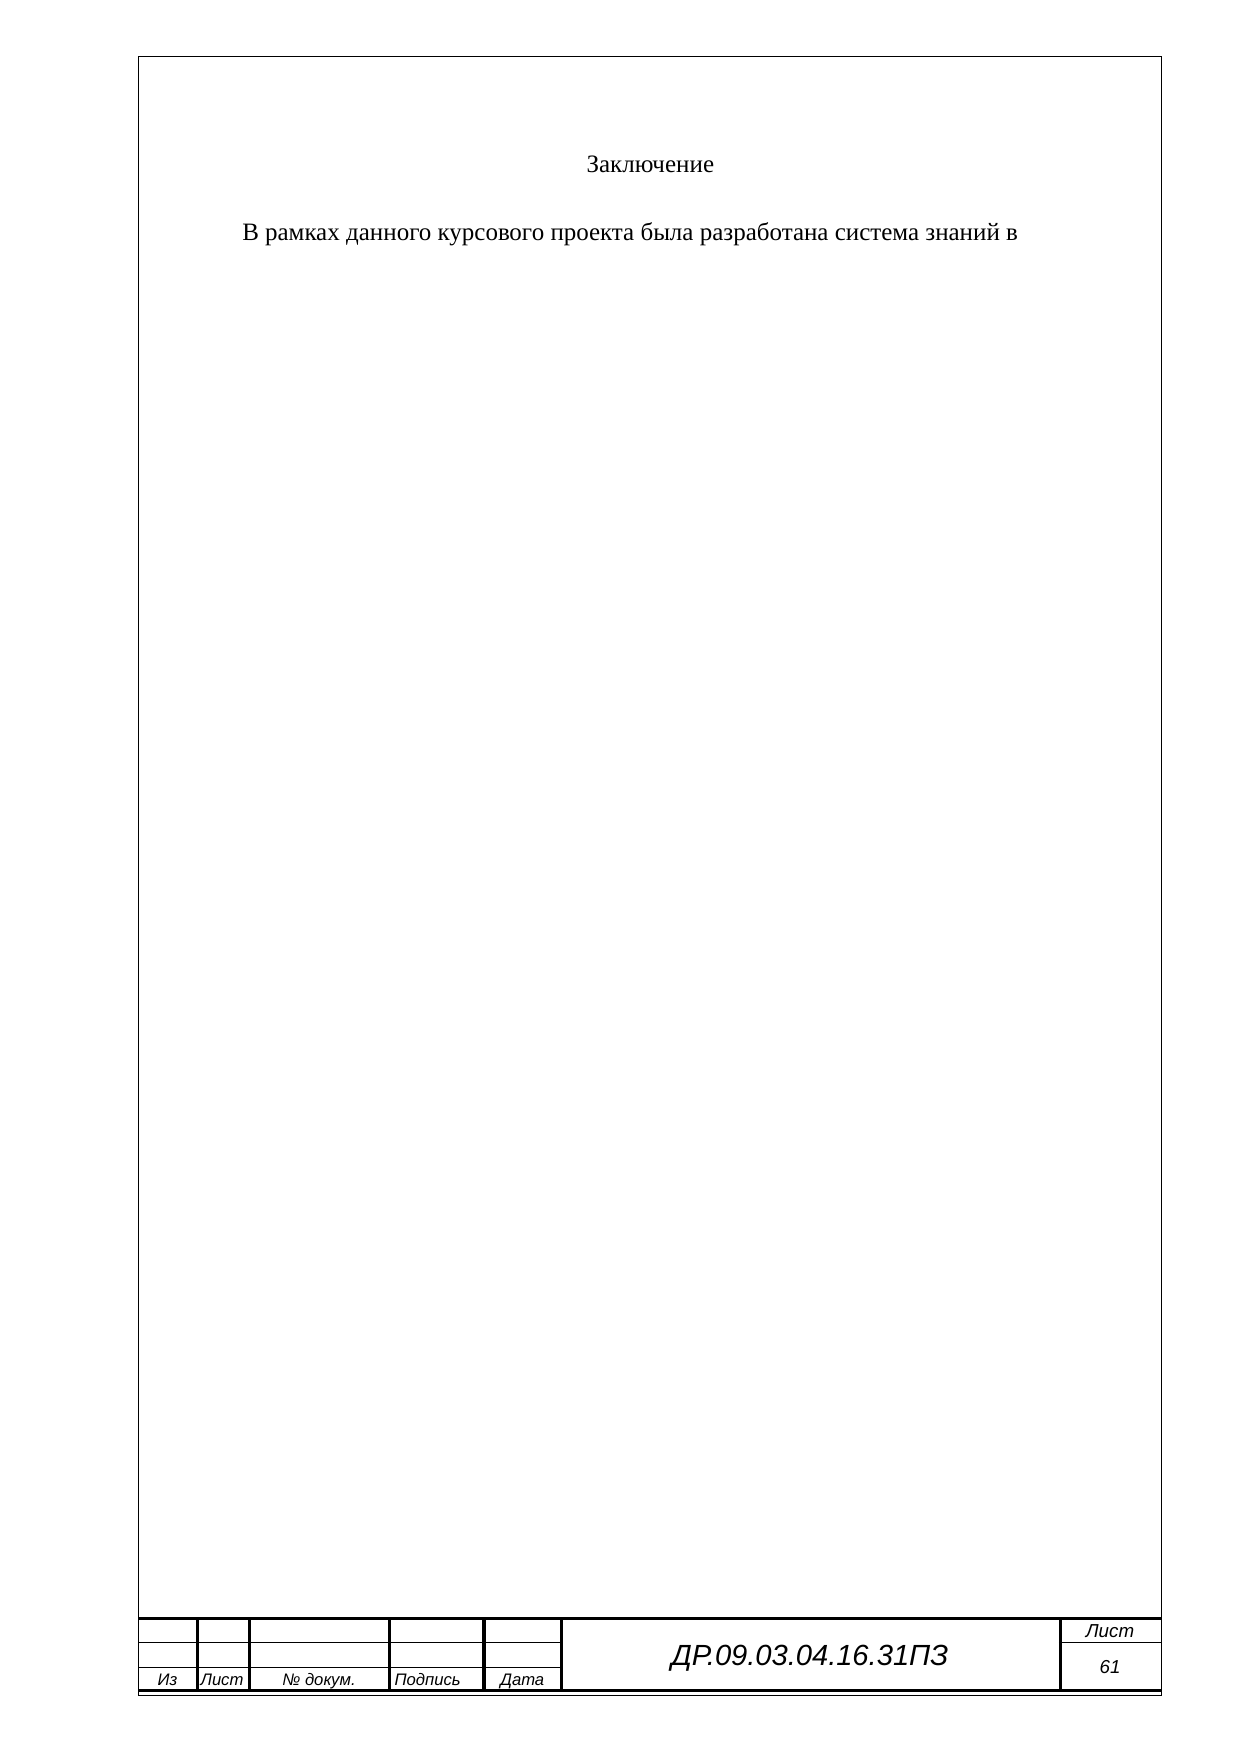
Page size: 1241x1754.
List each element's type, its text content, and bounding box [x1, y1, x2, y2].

subtitle Заключение [168, 149, 1132, 178]
text В рамках данного курсового проекта была разработана система знаний в [168, 217, 1132, 246]
